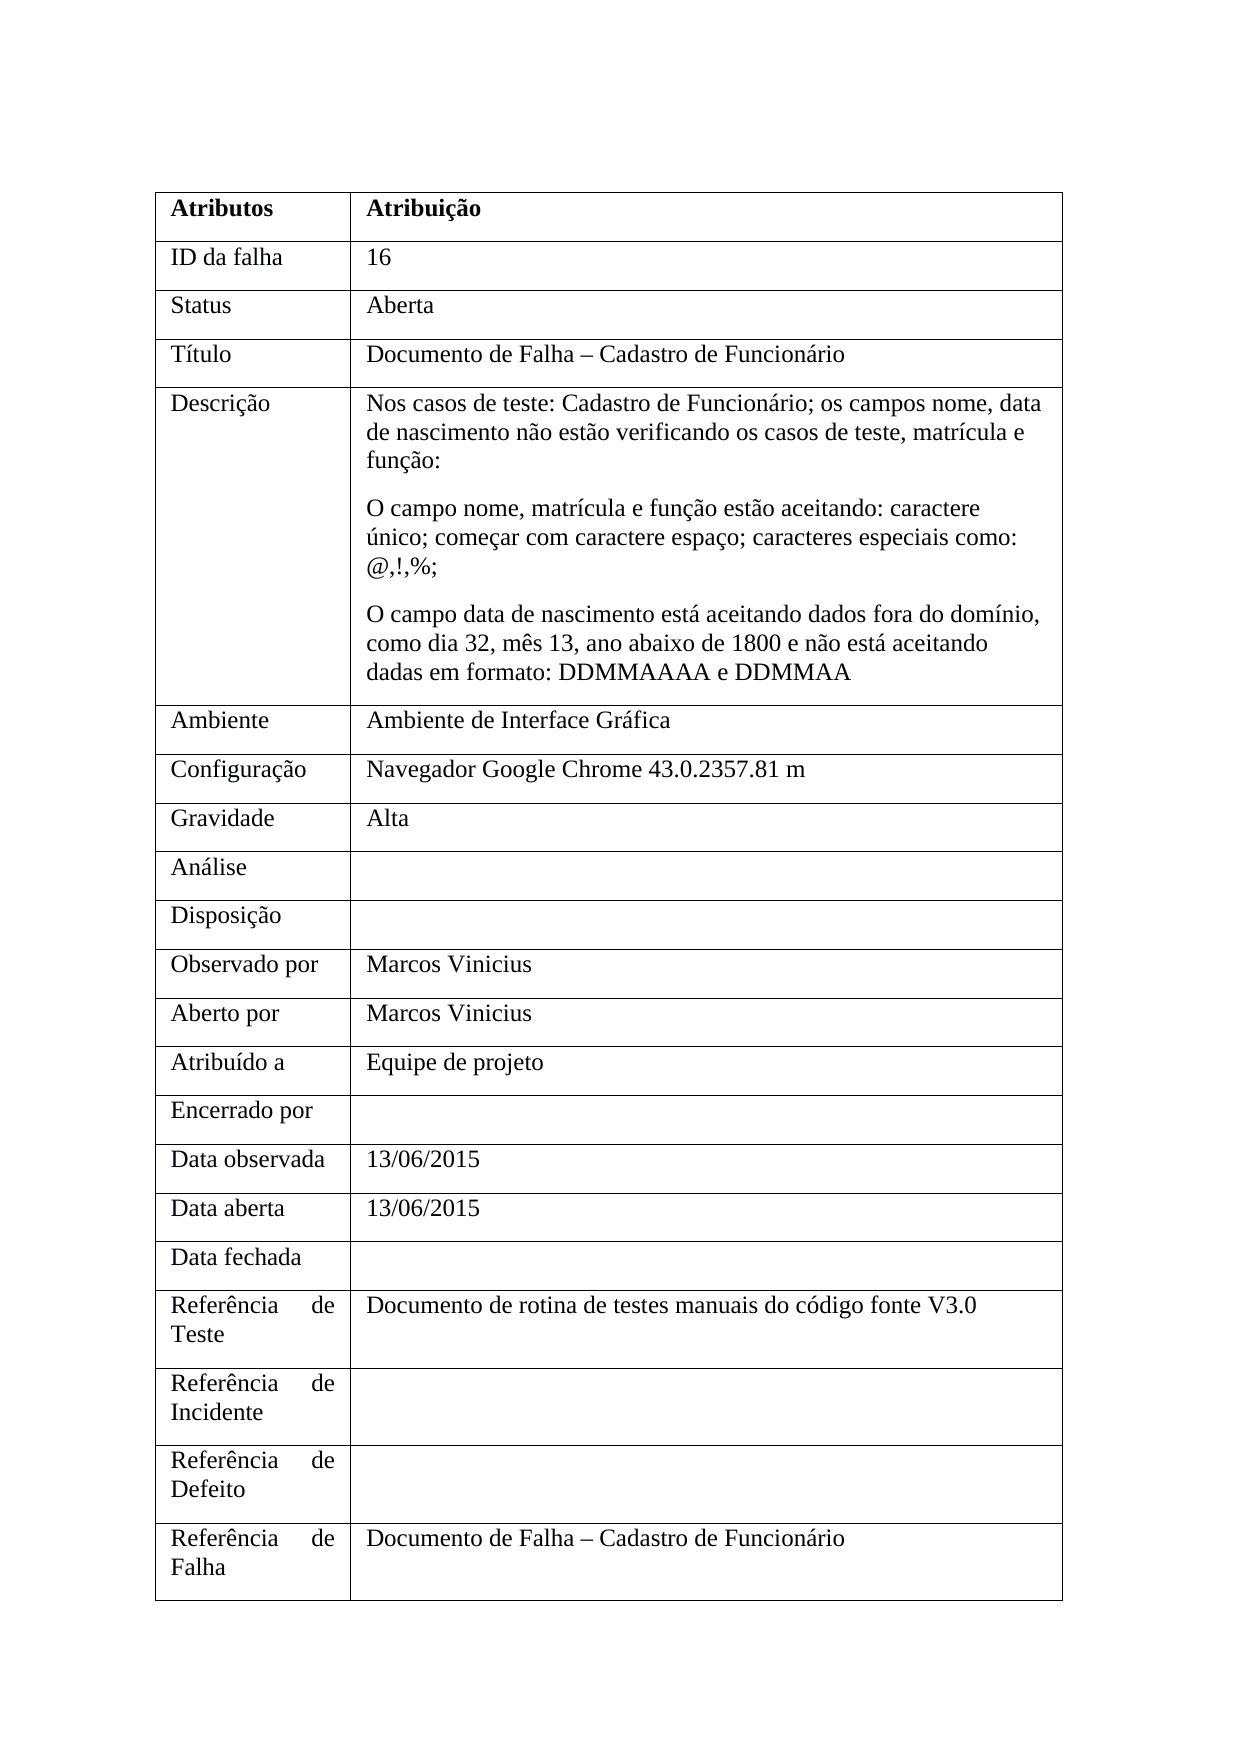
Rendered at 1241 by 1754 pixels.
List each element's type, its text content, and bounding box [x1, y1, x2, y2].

table_cell Alta [351, 804, 1062, 851]
table_cell 13/06/2015 [351, 1145, 1062, 1192]
table_cell [351, 1369, 1062, 1445]
table_cell Análise [156, 852, 350, 900]
table_cell Data fechada [156, 1242, 350, 1290]
table_cell Referência de Teste [156, 1291, 350, 1367]
table_cell [351, 1446, 1062, 1522]
table_cell Referência de Falha [156, 1524, 350, 1600]
table_cell Aberta [351, 291, 1062, 338]
table_cell Equipe de projeto [351, 1047, 1062, 1095]
table_cell Atribuído a [156, 1047, 350, 1095]
table_cell 13/06/2015 [351, 1194, 1062, 1241]
table_cell [351, 1242, 1062, 1290]
table_cell Encerrado por [156, 1096, 350, 1144]
table_cell Observado por [156, 950, 350, 997]
table_cell Marcos Vinicius [351, 999, 1062, 1046]
table_cell 16 [351, 242, 1062, 290]
table_cell Ambiente de Interface Gráfica [351, 706, 1062, 754]
table_cell Data aberta [156, 1194, 350, 1241]
table_cell Título [156, 340, 350, 387]
table_cell Gravidade [156, 804, 350, 851]
table_cell Documento de rotina de testes manuais do código fonte V3.0 [351, 1291, 1062, 1367]
table_cell Referência de Incidente [156, 1369, 350, 1445]
table_cell Status [156, 291, 350, 338]
table_cell Data observada [156, 1145, 350, 1192]
table_header Atribuição [351, 193, 1062, 241]
table_cell [351, 901, 1062, 949]
table_cell Configuração [156, 755, 350, 802]
table_cell Referência de Defeito [156, 1446, 350, 1522]
table_header Atributos [156, 193, 350, 241]
table_cell Marcos Vinicius [351, 950, 1062, 997]
table_cell Navegador Google Chrome 43.0.2357.81 m [351, 755, 1062, 802]
table_cell Nos casos de teste: Cadastro de Funcionário; os campos nome, data de nascimento não estão verificando os casos de teste, matrícula e função: O campo nome, matrícula e função estão aceitando: caractere único; começar com caractere espaço; caracteres especiais como: @,!,%; O campo data de nascimento está aceitando dados fora do domínio, como dia 32, mês 13, ano abaixo de 1800 e não está aceitando dadas em formato: DDMMAAAA e DDMMAA [351, 388, 1062, 705]
table_cell Disposição [156, 901, 350, 949]
table_cell Documento de Falha – Cadastro de Funcionário [351, 1524, 1062, 1600]
table_cell [351, 852, 1062, 900]
table_cell Documento de Falha – Cadastro de Funcionário [351, 340, 1062, 387]
table_cell Descrição [156, 388, 350, 705]
table_cell Ambiente [156, 706, 350, 754]
table_cell Aberto por [156, 999, 350, 1046]
table_cell [351, 1096, 1062, 1144]
table_cell ID da falha [156, 242, 350, 290]
